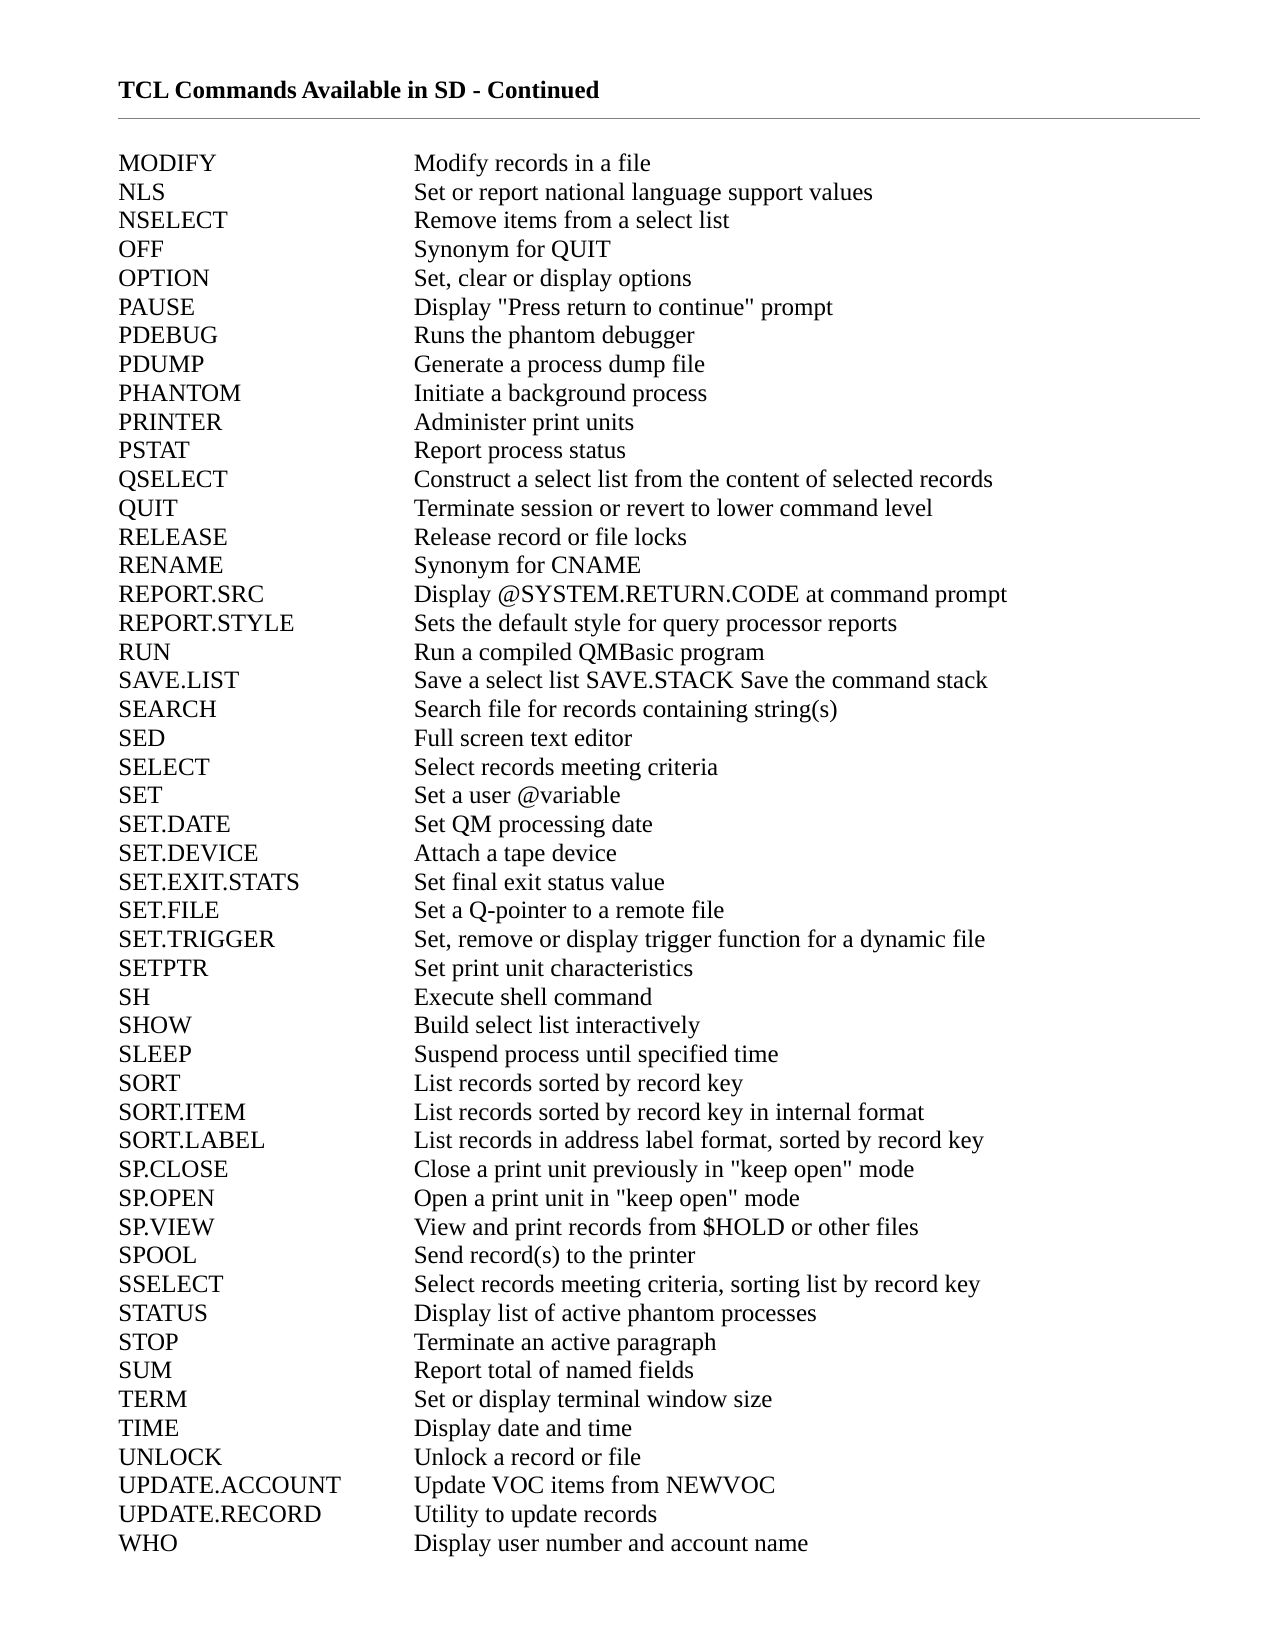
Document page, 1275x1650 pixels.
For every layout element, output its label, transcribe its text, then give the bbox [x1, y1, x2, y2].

text UPDATE.RECORD Utility to update records [118, 1499, 1200, 1528]
text SORT.ITEM List records sorted by record key in internal format [118, 1097, 1200, 1126]
text PDEBUG Runs the phantom debugger [118, 321, 1200, 349]
text PHANTOM Initiate a background process [118, 378, 1200, 407]
text SLEEP Suspend process until specified time [118, 1039, 1200, 1068]
text SHOW Build select list interactively [118, 1011, 1200, 1039]
text PDUMP Generate a process dump file [118, 349, 1200, 378]
text UPDATE.ACCOUNT Update VOC items from NEWVOC [118, 1471, 1200, 1499]
text UNLOCK Unlock a record or file [118, 1442, 1200, 1471]
text SP.CLOSE Close a print unit previously in "keep open" mode [118, 1154, 1200, 1183]
text SSELECT Select records meeting criteria, sorting list by record key [118, 1269, 1200, 1298]
text SEARCH Search file for records containing string(s) [118, 694, 1200, 723]
text SH Execute shell command [118, 982, 1200, 1011]
text SORT.LABEL List records in address label format, sorted by record key [118, 1126, 1200, 1154]
text SET.EXIT.STATS Set final exit status value [118, 867, 1200, 896]
text SET.DATE Set QM processing date [118, 809, 1200, 838]
text SETPTR Set print unit characteristics [118, 953, 1200, 982]
text NSELECT Remove items from a select list [118, 206, 1200, 234]
text SET.DEVICE Attach a tape device [118, 838, 1200, 867]
text RENAME Synonym for CNAME [118, 551, 1200, 579]
text RUN Run a compiled QMBasic program [118, 637, 1200, 666]
text SUM Report total of named fields [118, 1356, 1200, 1384]
text RELEASE Release record or file locks [118, 522, 1200, 551]
text STOP Terminate an active paragraph [118, 1327, 1200, 1356]
text SP.VIEW View and print records from $HOLD or other files [118, 1212, 1200, 1241]
text SET Set a user @variable [118, 781, 1200, 809]
text PRINTER Administer print units [118, 407, 1200, 436]
text PAUSE Display "Press return to continue" prompt [118, 292, 1200, 321]
text SET.TRIGGER Set, remove or display trigger function for a dynamic file [118, 924, 1200, 953]
text TIME Display date and time [118, 1413, 1200, 1442]
text SAVE.LIST Save a select list SAVE.STACK Save the command stack [118, 666, 1200, 694]
text TERM Set or display terminal window size [118, 1384, 1200, 1413]
text SED Full screen text editor [118, 723, 1200, 752]
text PSTAT Report process status [118, 436, 1200, 464]
text MODIFY Modify records in a file [118, 148, 1200, 177]
text OPTION Set, clear or display options [118, 263, 1200, 292]
text QUIT Terminate session or revert to lower command level [118, 493, 1200, 522]
text SPOOL Send record(s) to the printer [118, 1241, 1200, 1269]
text STATUS Display list of active phantom processes [118, 1298, 1200, 1327]
text REPORT.STYLE Sets the default style for query processor reports [118, 608, 1200, 637]
text TCL Commands Available in SD - Continued [118, 75, 1200, 104]
text SET.FILE Set a Q-pointer to a remote file [118, 896, 1200, 924]
text REPORT.SRC Display @SYSTEM.RETURN.CODE at command prompt [118, 579, 1200, 608]
text WHO Display user number and account name [118, 1528, 1200, 1557]
text OFF Synonym for QUIT [118, 234, 1200, 263]
text SORT List records sorted by record key [118, 1068, 1200, 1097]
text QSELECT Construct a select list from the content of selected records [118, 464, 1200, 493]
text NLS Set or report national language support values [118, 177, 1200, 206]
text SP.OPEN Open a print unit in "keep open" mode [118, 1183, 1200, 1212]
text SELECT Select records meeting criteria [118, 752, 1200, 781]
